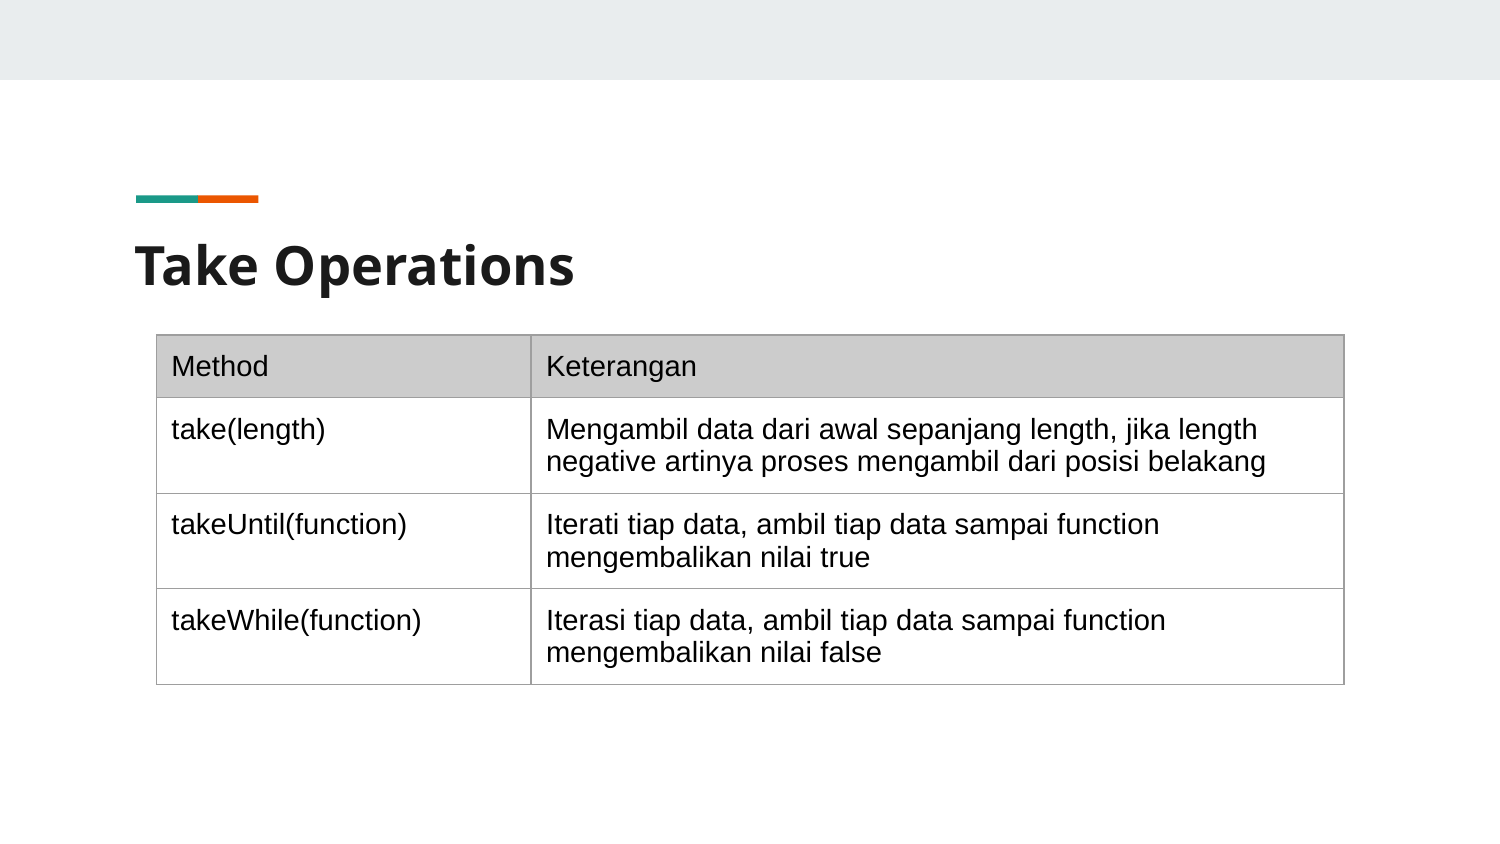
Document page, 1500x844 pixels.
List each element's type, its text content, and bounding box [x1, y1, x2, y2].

table_cell Iterati tiap data, ambil tiap data sampai function mengembalikan nilai true [532, 494, 1343, 588]
table_cell take(length) [157, 398, 530, 493]
table_header Method [157, 336, 530, 397]
table_cell takeUntil(function) [157, 494, 530, 588]
table_cell Iterasi tiap data, ambil tiap data sampai function mengembalikan nilai false [532, 589, 1343, 684]
table_cell Mengambil data dari awal sepanjang length, jika length negative artinya proses mengambil dari posisi belakang [532, 398, 1343, 493]
table_cell takeWhile(function) [157, 589, 530, 684]
title Take Operations [119, 216, 1381, 305]
table_header Keterangan [532, 336, 1343, 397]
